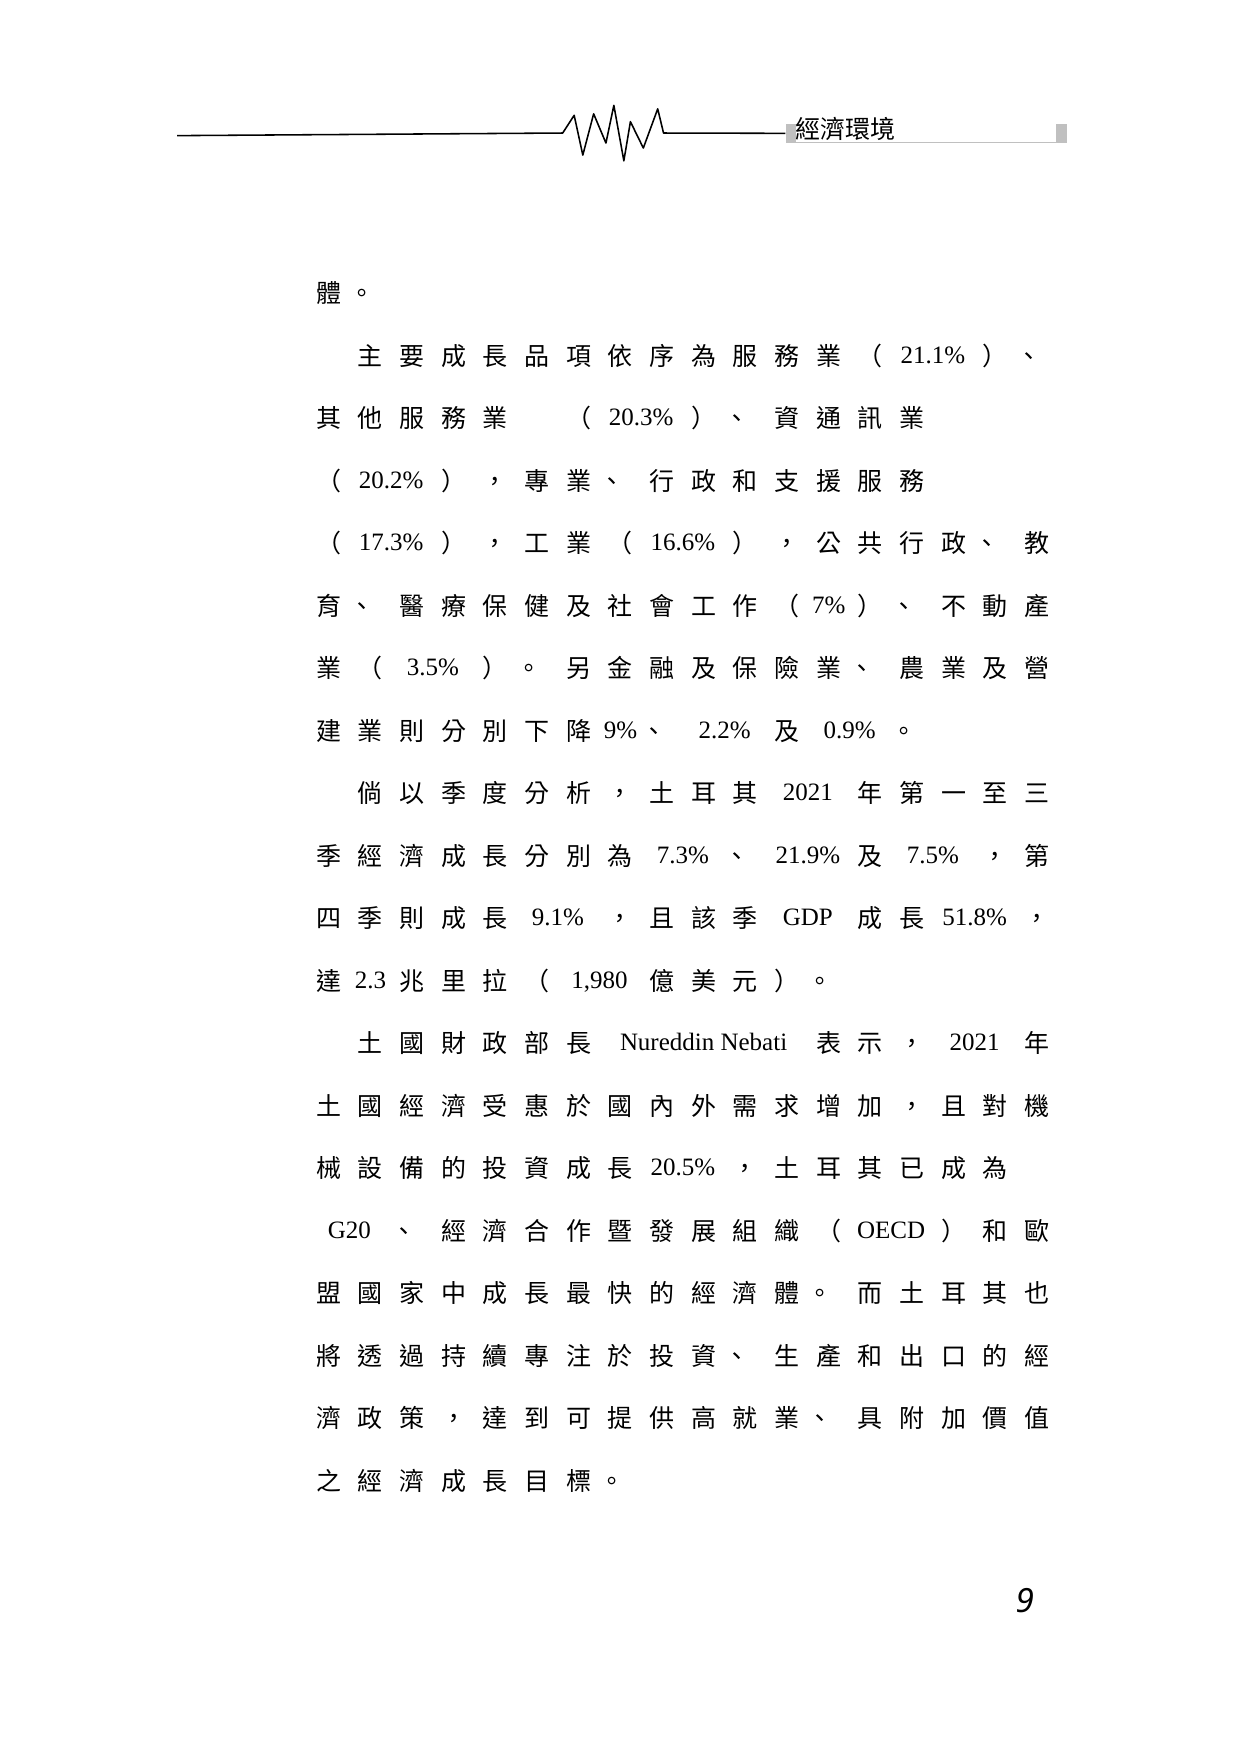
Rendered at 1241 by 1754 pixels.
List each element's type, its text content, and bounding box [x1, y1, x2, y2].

text 主要成長品項依序為服務業（21.1%）、其他服務業 （20.3%）、資通訊業（20.2%），專業、行政和支援服務（17.3%），工業（16.6%），公共行政、教育、醫療保健及社會工作（7%）、不動產業（3.5%）。另金融及保險業、農業及營建業則分別下降9%、2.2%及0.9%。 [281, 313, 1058, 750]
text 體。 [281, 250, 1058, 313]
text 土國財政部長Nureddin Nebati表示，2021年土國經濟受惠於國內外需求增加，且對機械設備的投資成長20.5%，土耳其已成為G20、經濟合作暨發展組織（OECD）和歐盟國家中成長最快的經濟體。而土耳其也將透過持續專注於投資、生產和出口的經濟政策，達到可提供高就業、具附加價值之經濟成長目標。 [281, 1000, 1058, 1500]
text 倘以季度分析，土耳其2021年第一至三季經濟成長分別為7.3%、21.9%及7.5%，第四季則成長9.1%，且該季GDP成長51.8%，達2.3兆里拉（1,980億美元）。 [281, 750, 1058, 1000]
